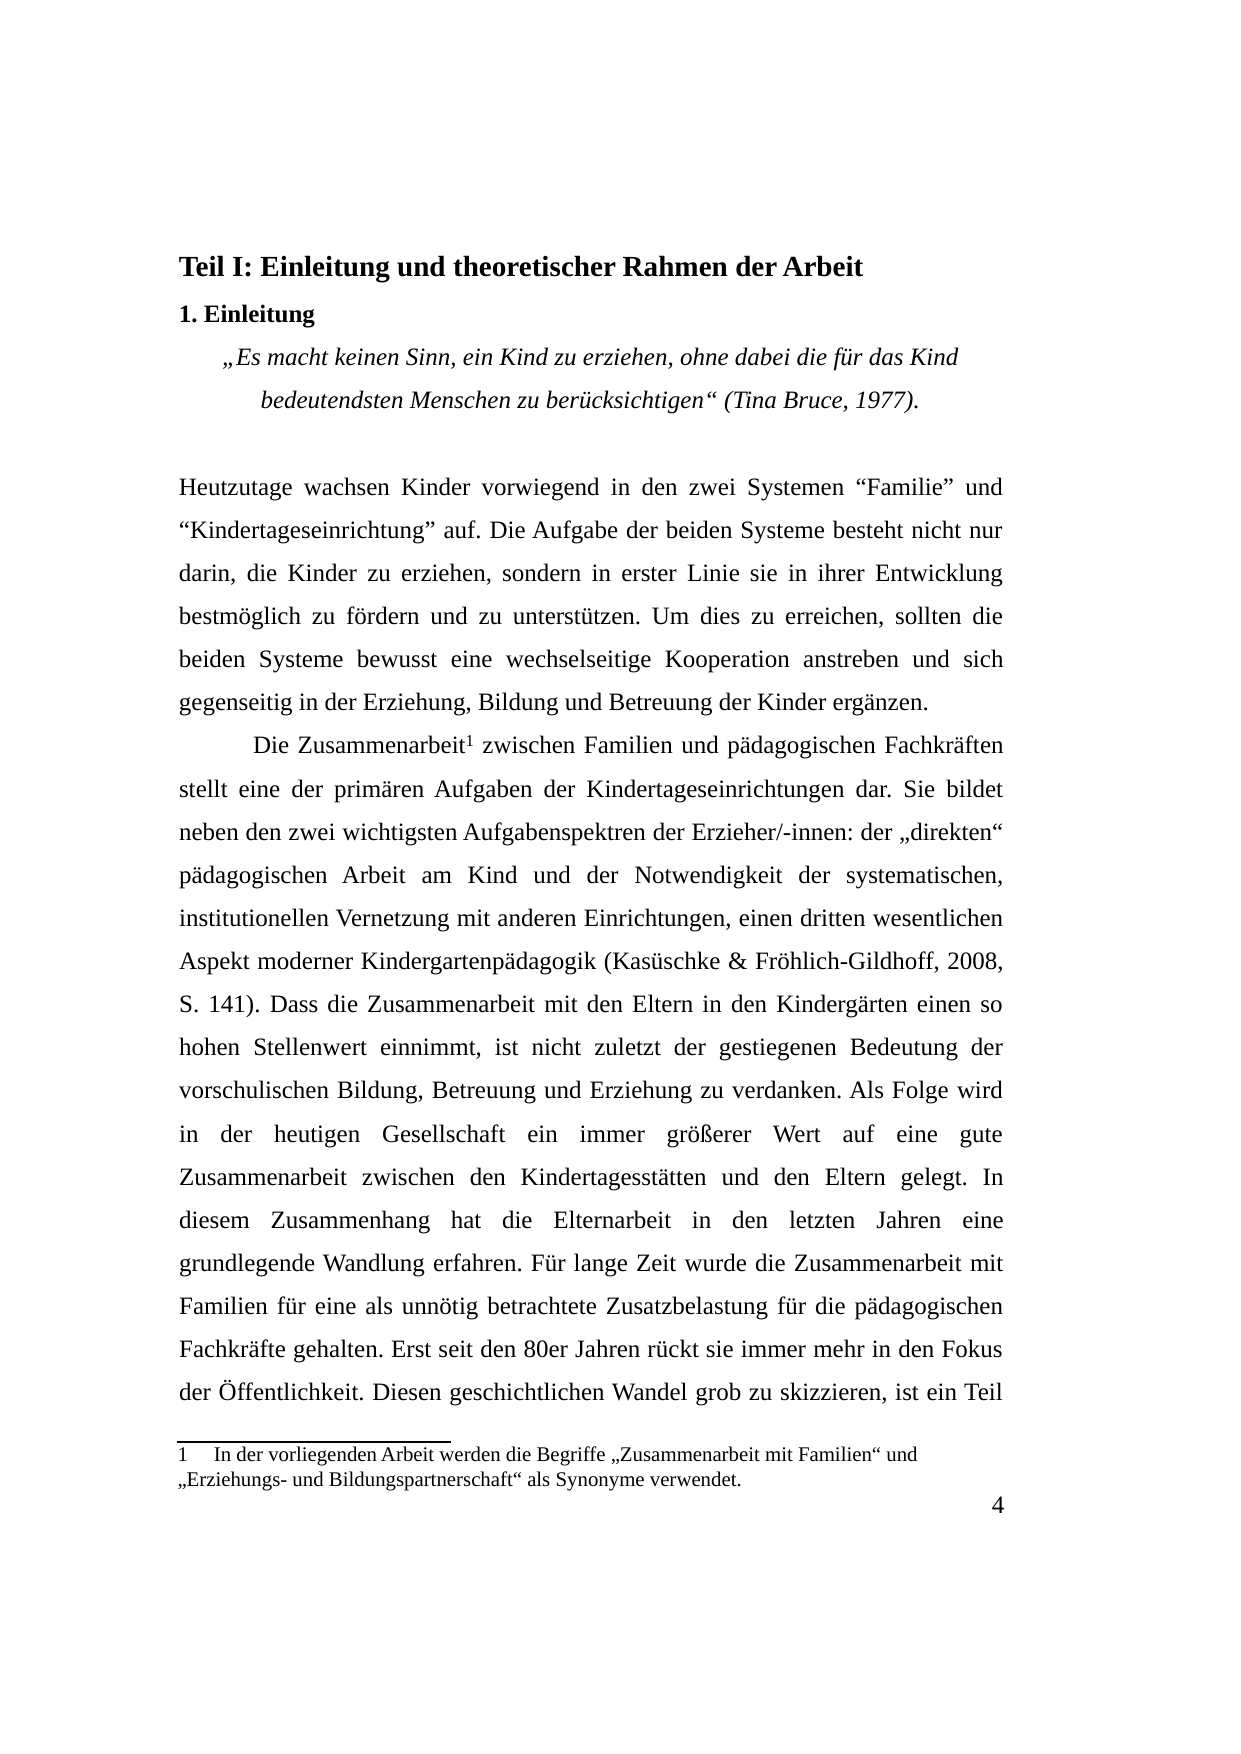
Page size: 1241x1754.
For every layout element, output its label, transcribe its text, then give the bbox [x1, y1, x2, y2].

text In der vorliegenden Arbeit werden die Begriffe „Zusammenarbeit mit Familien“ und „Erziehungs- und Bildungspartnerschaft“ als Synonyme verwendet. [177, 1442, 1004, 1491]
text Heutzutage wachsen Kinder vorwiegend in den zwei Systemen “Familie” und “Kindertageseinrichtung” auf. Die Aufgabe der beiden Systeme besteht nicht nur darin, die Kinder zu erziehen, sondern in erster Linie sie in ihrer Entwicklung bestmöglich zu fördern und zu unterstützen. Um dies zu erreichen, sollten die beiden Systeme bewusst eine wechselseitige Kooperation anstreben und sich gegenseitig in der Erziehung, Bildung und Betreuung der Kinder ergänzen. [179, 472, 1004, 716]
text 1. Einleitung [179, 299, 1004, 328]
text Teil I: Einleitung und theoretischer Rahmen der Arbeit [179, 249, 1004, 283]
text „Es macht keinen Sinn, ein Kind zu erziehen, ohne dabei die für das Kind bedeutendsten Menschen zu berücksichtigen“ (Tina Bruce, 1977). [179, 342, 1004, 414]
text Die Zusammenarbeit zwischen Familien und pädagogischen Fachkräften stellt eine der primären Aufgaben der Kindertageseinrichtungen dar. Sie bildet neben den zwei wichtigsten Aufgabenspektren der Erzieher/-innen: der „direkten“ pädagogischen Arbeit am Kind und der Notwendigkeit der systematischen, institutionellen Vernetzung mit anderen Einrichtungen, einen dritten wesentlichen Aspekt moderner Kindergartenpädagogik (Kasüschke & Fröhlich-Gildhoff, 2008, S. 141). Dass die Zusammenarbeit mit den Eltern in den Kindergärten einen so hohen Stellenwert einnimmt, ist nicht zuletzt der gestiegenen Bedeutung der vorschulischen Bildung, Betreuung und Erziehung zu verdanken. Als Folge wird in der heutigen Gesellschaft ein immer größerer Wert auf eine gute Zusammenarbeit zwischen den Kindertagesstätten und den Eltern gelegt. In diesem Zusammenhang hat die Elternarbeit in den letzten Jahren eine grundlegende Wandlung erfahren. Für lange Zeit wurde die Zusammenarbeit mit Familien für eine als unnötig betrachtete Zusatzbelastung für die pädagogischen Fachkräfte gehalten. Erst seit den 80er Jahren rückt sie immer mehr in den Fokus der Öffentlichkeit. Diesen geschichtlichen Wandel grob zu skizzieren, ist ein Teil [179, 731, 1004, 1406]
